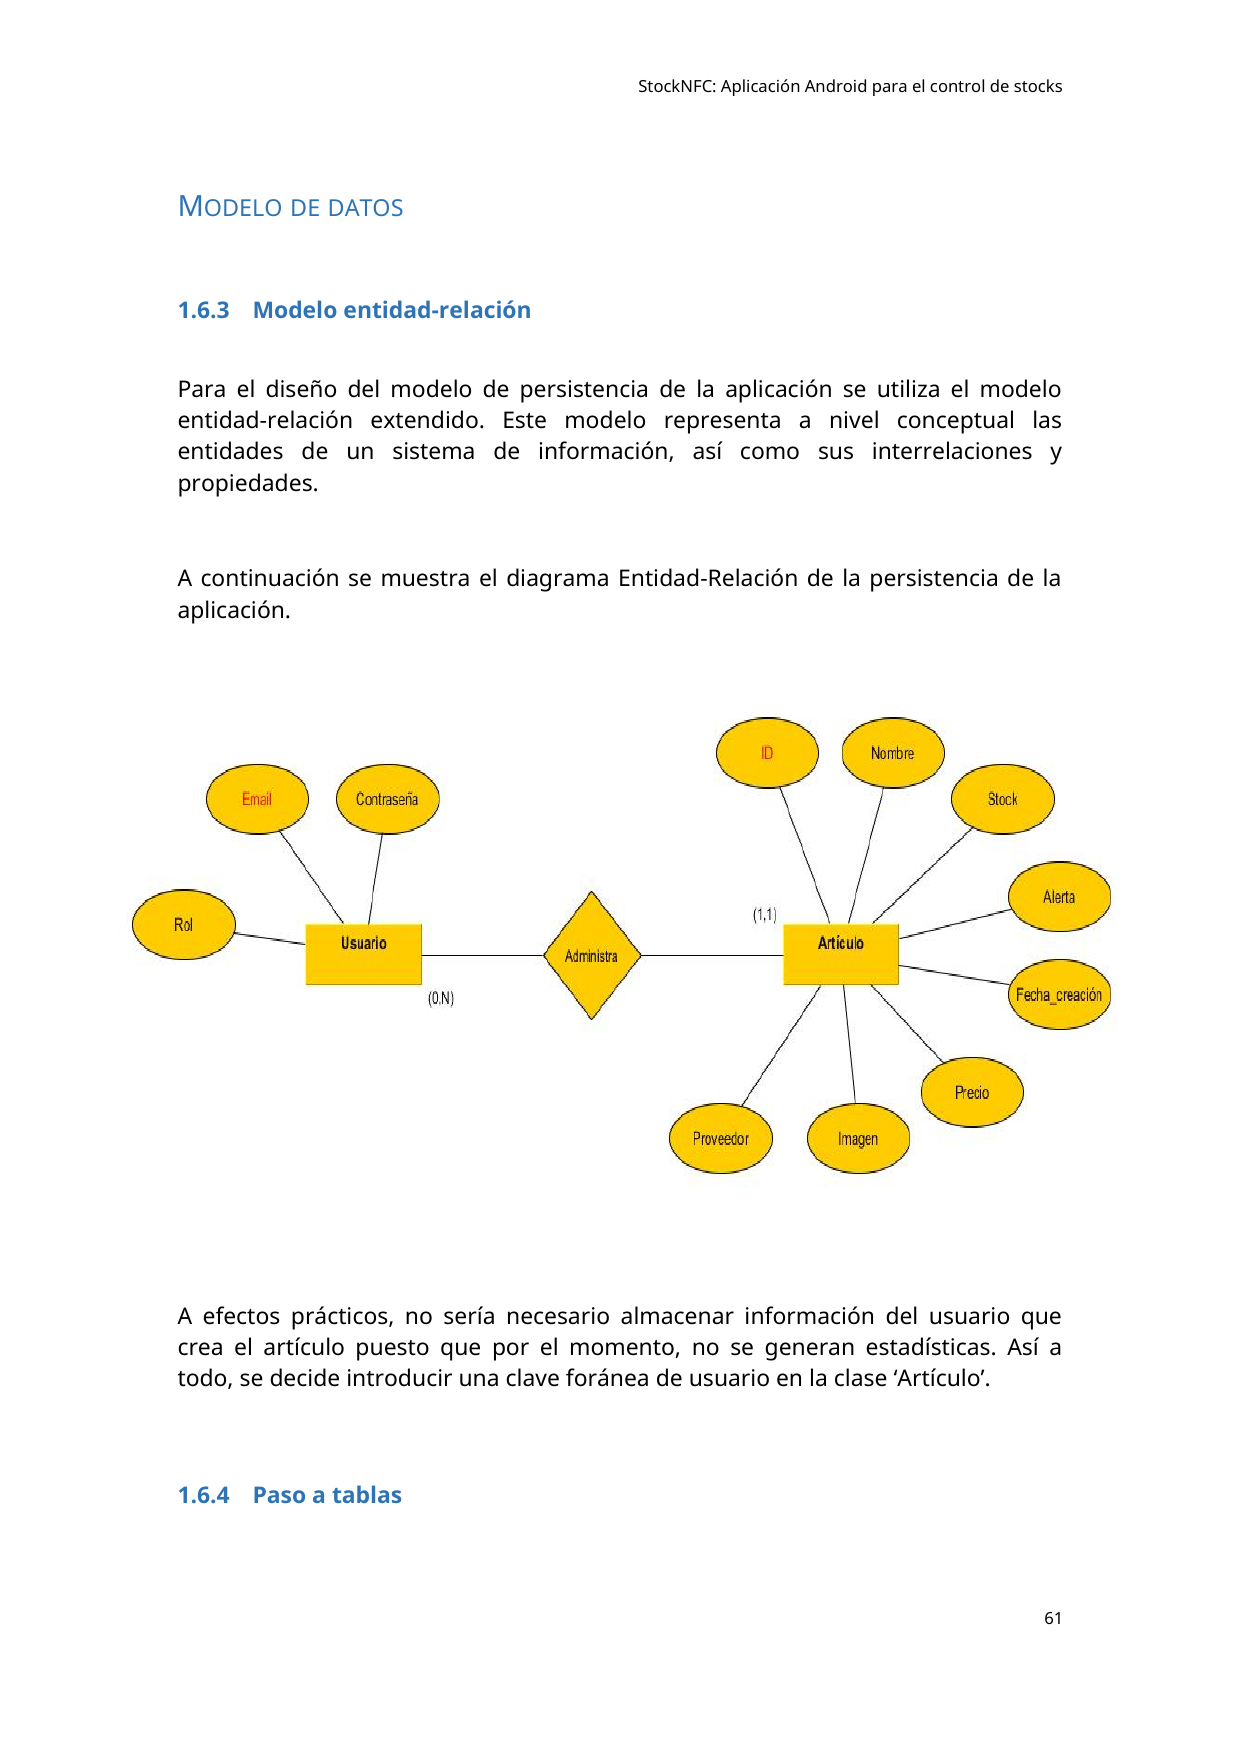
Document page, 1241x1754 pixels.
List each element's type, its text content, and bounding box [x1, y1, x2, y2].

subtitle Modelo de datos [177, 185, 1063, 225]
subtitle Modelo entidad-relación [177, 294, 1063, 325]
text A efectos prácticos, no sería necesario almacenar información del usuario que crea el artículo puesto que por el momento, no se generan estadísticas. Así a todo, se decide introducir una clave foránea de usuario en la clase ‘Artículo’. [177, 1300, 1063, 1393]
text Para el diseño del modelo de persistencia de la aplicación se utiliza el modelo entidad-relación extendido. Este modelo representa a nivel conceptual las entidades de un sistema de información, así como sus interrelaciones y propiedades. [177, 373, 1063, 498]
text A continuación se muestra el diagrama Entidad-Relación de la persistencia de la aplicación. [177, 562, 1063, 625]
subtitle Paso a tablas [177, 1479, 1063, 1510]
